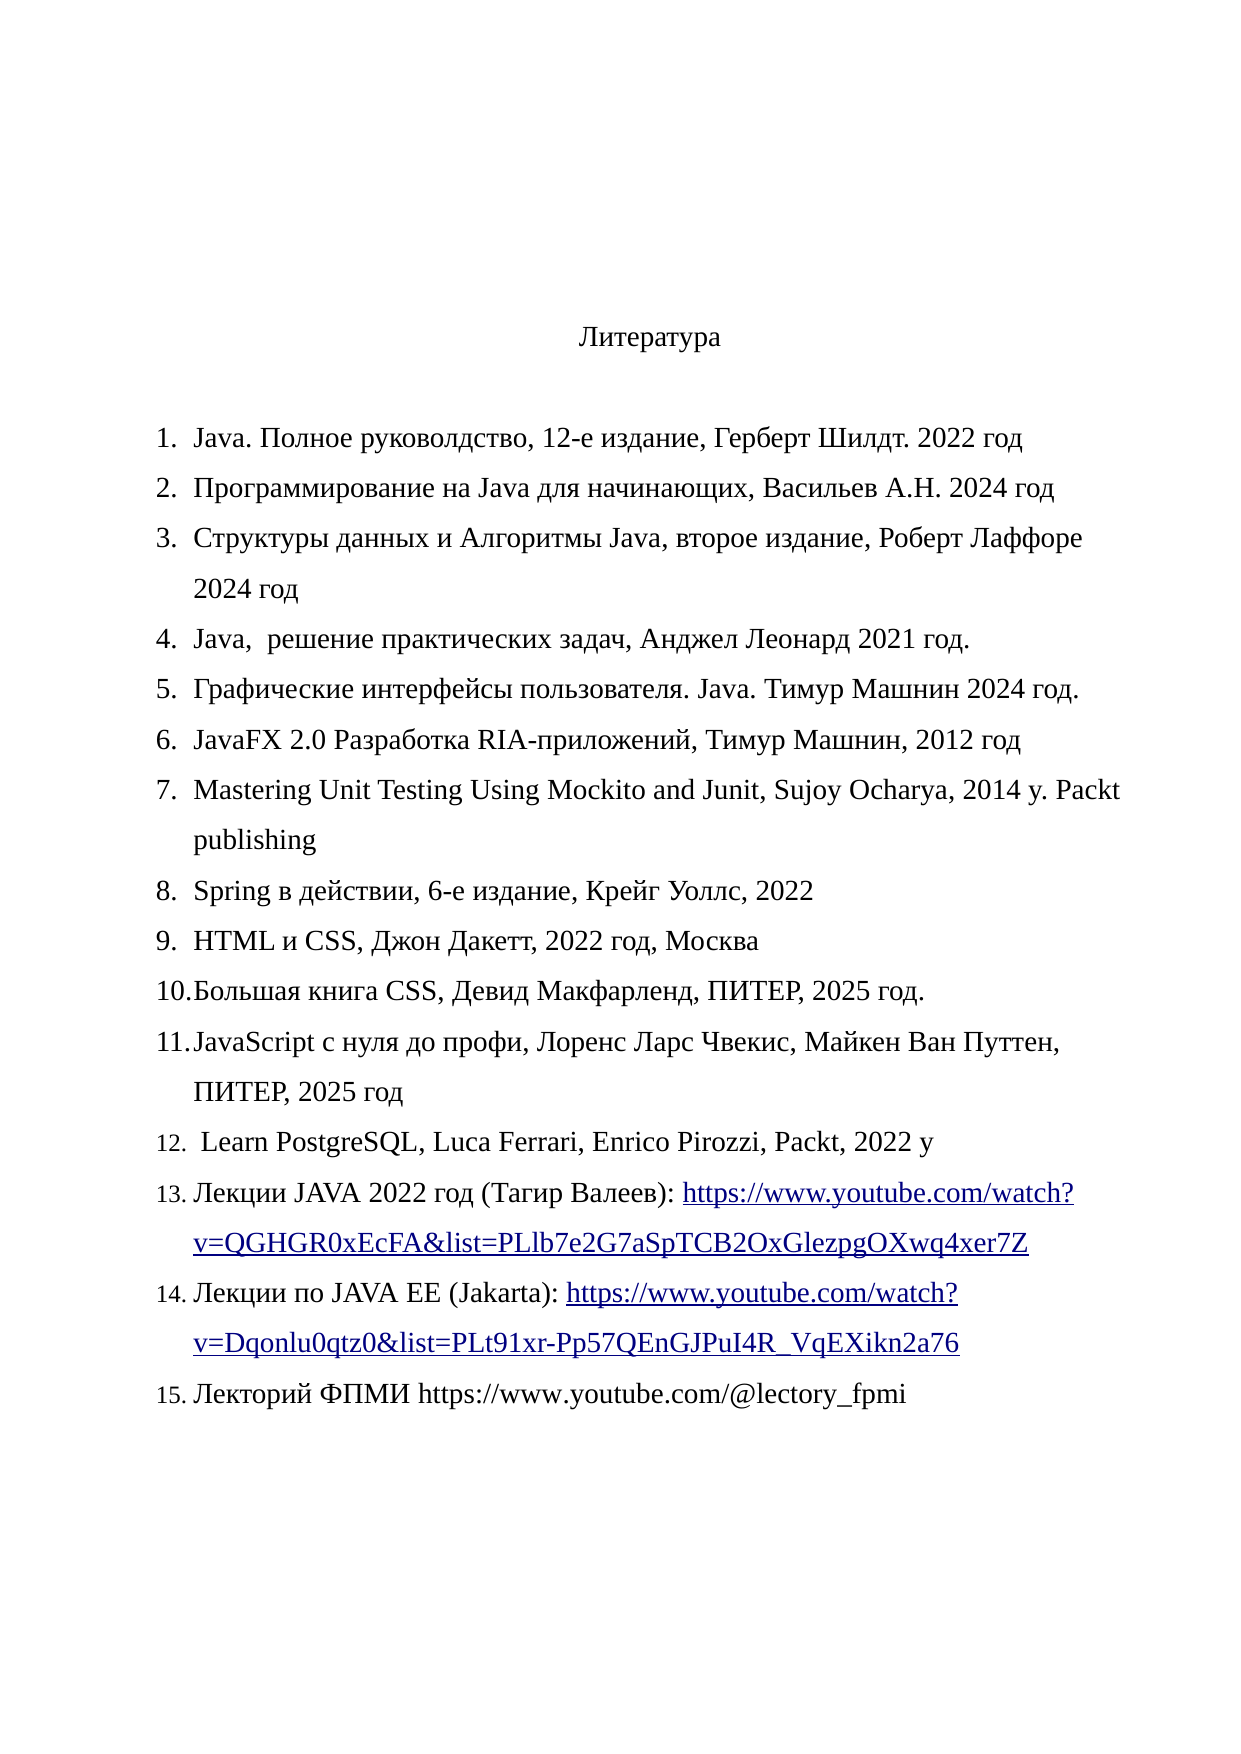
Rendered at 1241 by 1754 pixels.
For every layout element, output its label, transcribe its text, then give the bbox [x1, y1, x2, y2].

list Структуры данных и Алгоритмы Java, второе издание, Роберт Лаффоре 2024 год [156, 521, 1122, 604]
list Графические интерфейсы пользователя. Java. Тимур Машнин 2024 год. [156, 672, 1122, 705]
list Лекции JAVA 2022 год (Тагир Валеев): https://www.youtube.com/watch?v=QGHGR0xEcFA&list=PLlb7e2G7aSpTCB2OxGlezpgOXwq4xer7Z [156, 1175, 1122, 1258]
list Java, решение практических задач, Анджел Леонард 2021 год. [156, 621, 1122, 655]
list Программирование на Java для начинающих, Васильев А.Н. 2024 год [156, 470, 1122, 504]
list Большая книга CSS, Девид Макфарленд, ПИТЕР, 2025 год. [156, 973, 1122, 1007]
list JavaFX 2.0 Разработка RIA-приложений, Тимур Машнин, 2012 год [156, 722, 1122, 755]
list Лекции по JAVA EE (Jakarta): https://www.youtube.com/watch?v=Dqonlu0qtz0&list=PLt91xr-Pp57QEnGJPuI4R_VqEXikn2a76 [156, 1275, 1122, 1359]
list Лекторий ФПМИ https://www.youtube.com/@lectory_fpmi [156, 1376, 1122, 1409]
list Spring в действии, 6-е издание, Крейг Уоллс, 2022 [156, 873, 1122, 906]
list Mastering Unit Testing Using Mockito and Junit, Sujoy Ocharya, 2014 y. Packt publishing [156, 772, 1122, 856]
text Литература [118, 319, 1122, 353]
list JavaScript с нуля до профи, Лоренс Ларс Чвекис, Майкен Ван Путтен, ПИТЕР, 2025 год [156, 1024, 1122, 1108]
list Java. Полное руковолдство, 12-е издание, Герберт Шилдт. 2022 год [156, 420, 1122, 453]
list HTML и CSS, Джон Дакетт, 2022 год, Москва [156, 923, 1122, 957]
list Learn PostgreSQL, Luca Ferrari, Enrico Pirozzi, Packt, 2022 y [156, 1124, 1122, 1158]
